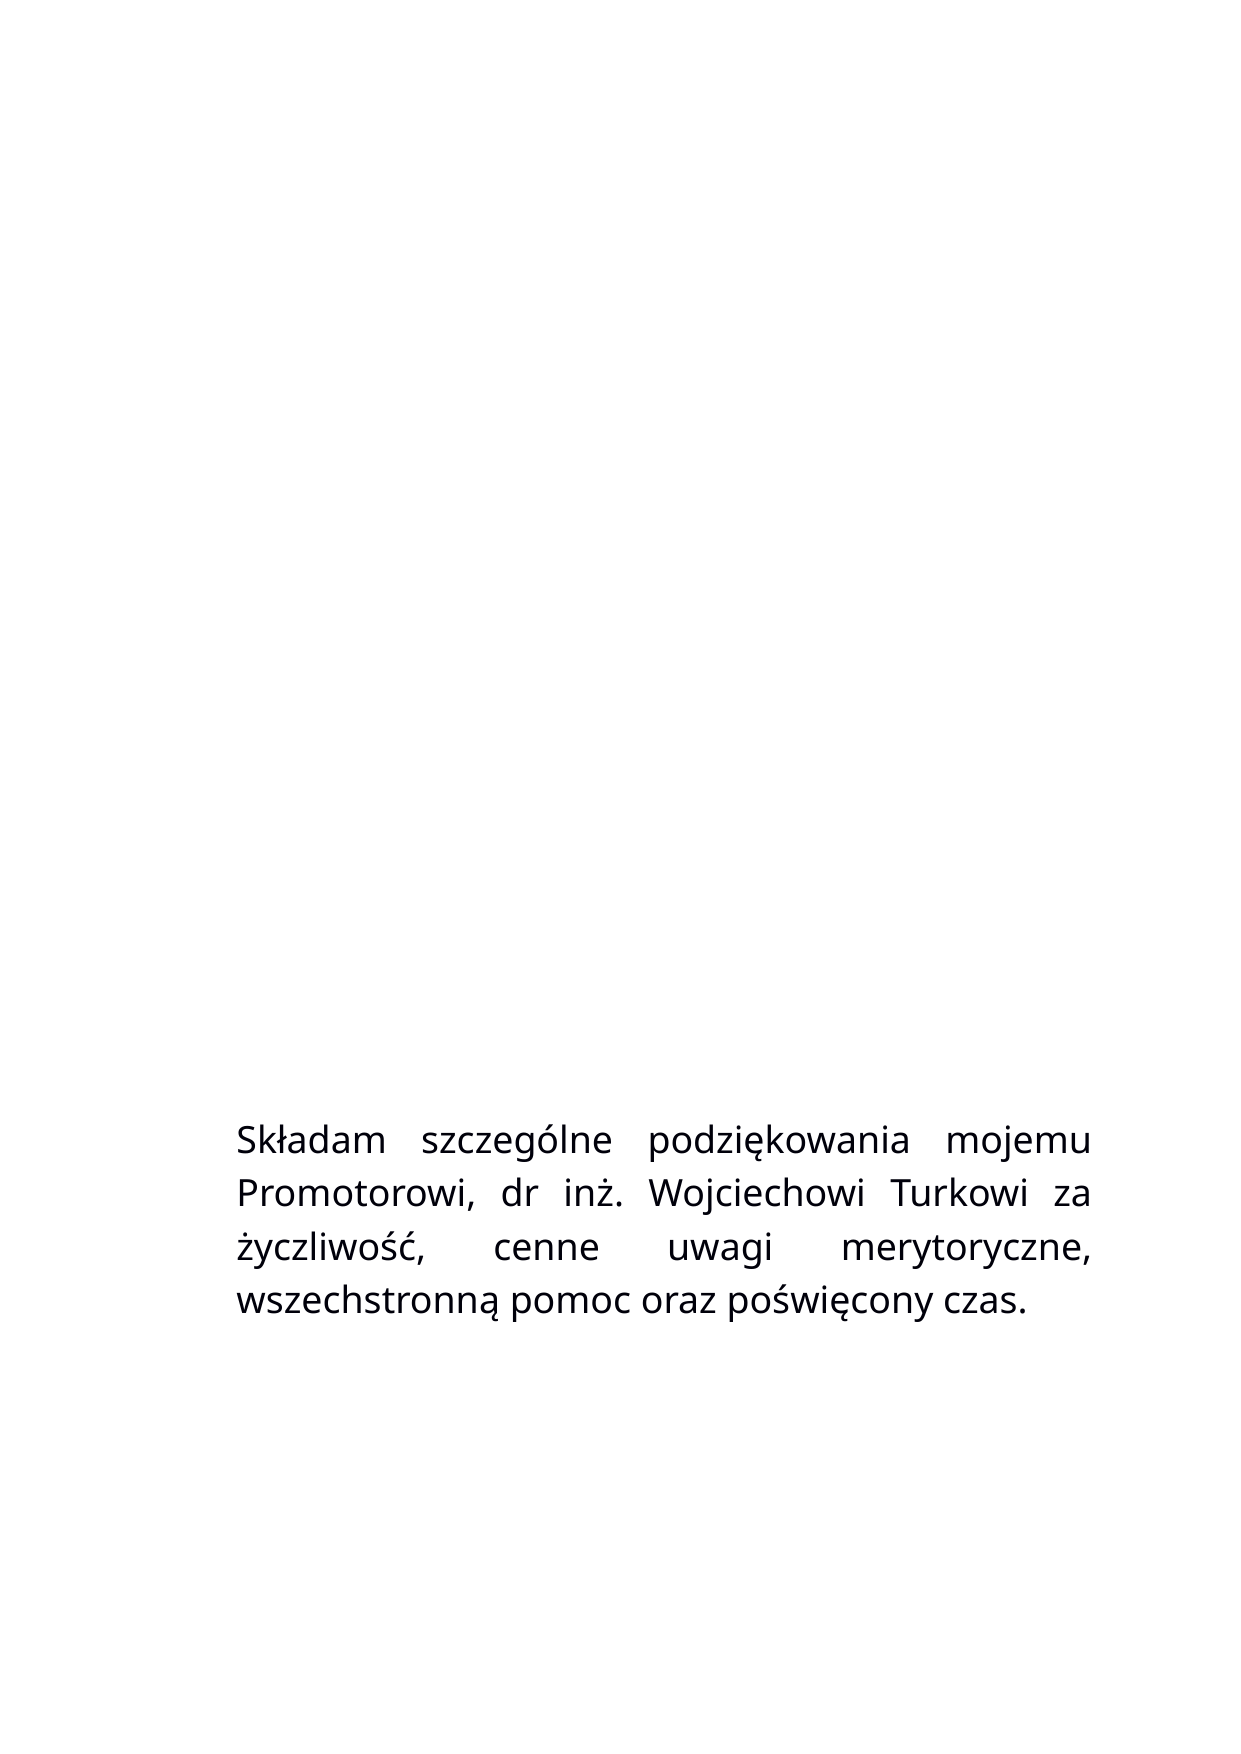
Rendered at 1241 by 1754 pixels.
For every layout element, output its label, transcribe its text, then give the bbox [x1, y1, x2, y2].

text Składam szczególne podziękowania mojemu Promotorowi, dr inż. Wojciechowi Turkowi za życzliwość, cenne uwagi merytoryczne, wszechstronną pomoc oraz poświęcony czas. [236, 1113, 1093, 1325]
